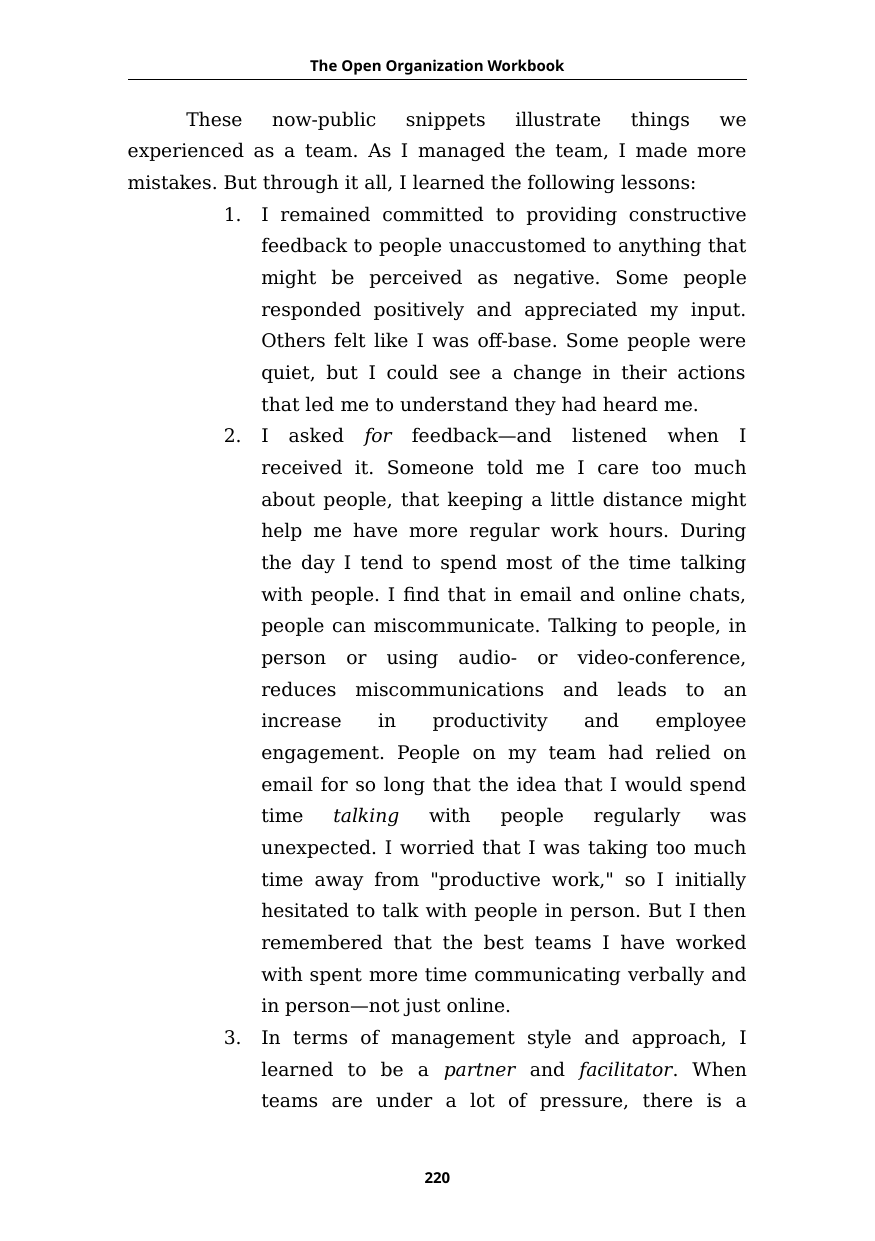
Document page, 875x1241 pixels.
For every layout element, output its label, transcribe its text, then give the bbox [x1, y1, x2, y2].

list I asked for feedback—and listened when I received it. Someone told me I care too much about people, that keeping a little distance might help me have more regular work hours. During the day I tend to spend most of the time talking with people. I find that in email and online chats, people can miscommunicate. Talking to people, in person or using audio- or video-conference, reduces miscommunications and leads to an increase in productivity and employee engagement. People on my team had relied on email for so long that the idea that I would spend time talking with people regularly was unexpected. I worried that I was taking too much time away from "productive work," so I initially hesitated to talk with people in person. But I then remembered that the best teams I have worked with spent more time communicating verbally and in person—not just online. [223, 425, 747, 1017]
text These now-public snippets illustrate things we experienced as a team. As I managed the team, I made more mistakes. But through it all, I learned the following lessons: [127, 109, 747, 194]
list I remained committed to providing constructive feedback to people unaccustomed to anything that might be perceived as negative. Some people responded positively and appreciated my input. Others felt like I was off-base. Some people were quiet, but I could see a change in their actions that led me to understand they had heard me. [223, 204, 747, 416]
list In terms of management style and approach, I learned to be a partner and facilitator. When teams are under a lot of pressure, there is a [223, 1027, 747, 1112]
